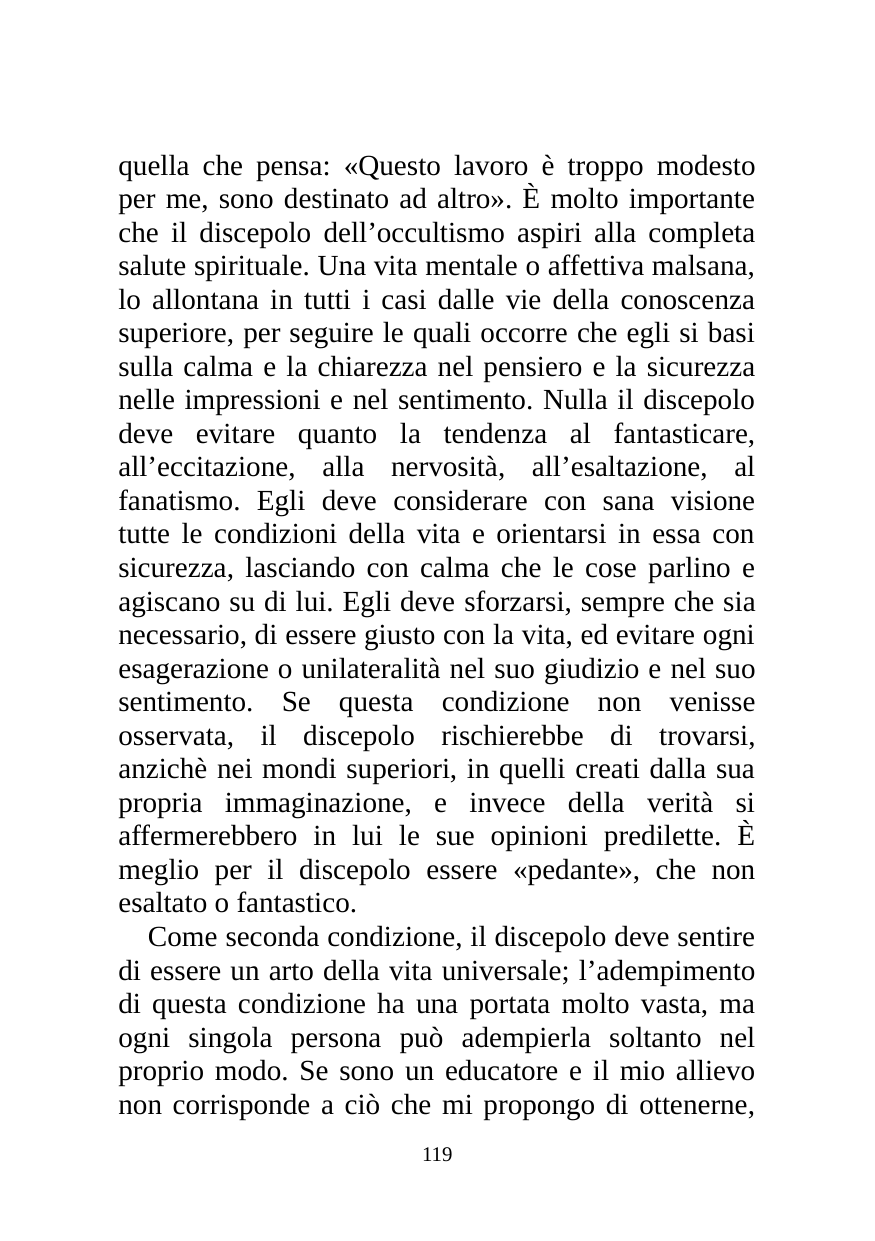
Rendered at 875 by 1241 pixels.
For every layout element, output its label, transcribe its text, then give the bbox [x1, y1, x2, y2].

text Come seconda condizione, il discepolo deve sentire di essere un arto della vita universale; l’adempimento di questa condizione ha una portata molto vasta, ma ogni singola persona può adempierla soltanto nel proprio modo. Se sono un educatore e il mio allievo non corrisponde a ciò che mi propongo di ottenerne, [118, 919, 756, 1120]
text quella che pensa: «Questo lavoro è troppo modesto per me, sono destinato ad altro». È molto importante che il discepolo dell’occultismo aspiri alla completa salute spirituale. Una vita mentale o affettiva malsana, lo allontana in tutti i casi dalle vie della conoscenza superiore, per seguire le quali occorre che egli si basi sulla calma e la chiarezza nel pensiero e la sicurezza nelle impressioni e nel sentimento. Nulla il discepolo deve evitare quanto la tendenza al fantasticare, all’eccitazione, alla nervosità, all’esaltazione, al fanatismo. Egli deve considerare con sana visione tutte le condizioni della vita e orientarsi in essa con sicurezza, lasciando con calma che le cose parlino e agiscano su di lui. Egli deve sforzarsi, sempre che sia necessario, di essere giusto con la vita, ed evitare ogni esagerazione o unilateralità nel suo giudizio e nel suo sentimento. Se questa condizione non venisse osservata, il discepolo rischierebbe di trovarsi, anzichè nei mondi superiori, in quelli creati dalla sua propria immaginazione, e invece della verità si affermerebbero in lui le sue opinioni predilette. È meglio per il discepolo essere «pedante», che non esaltato o fantastico. [118, 148, 756, 919]
